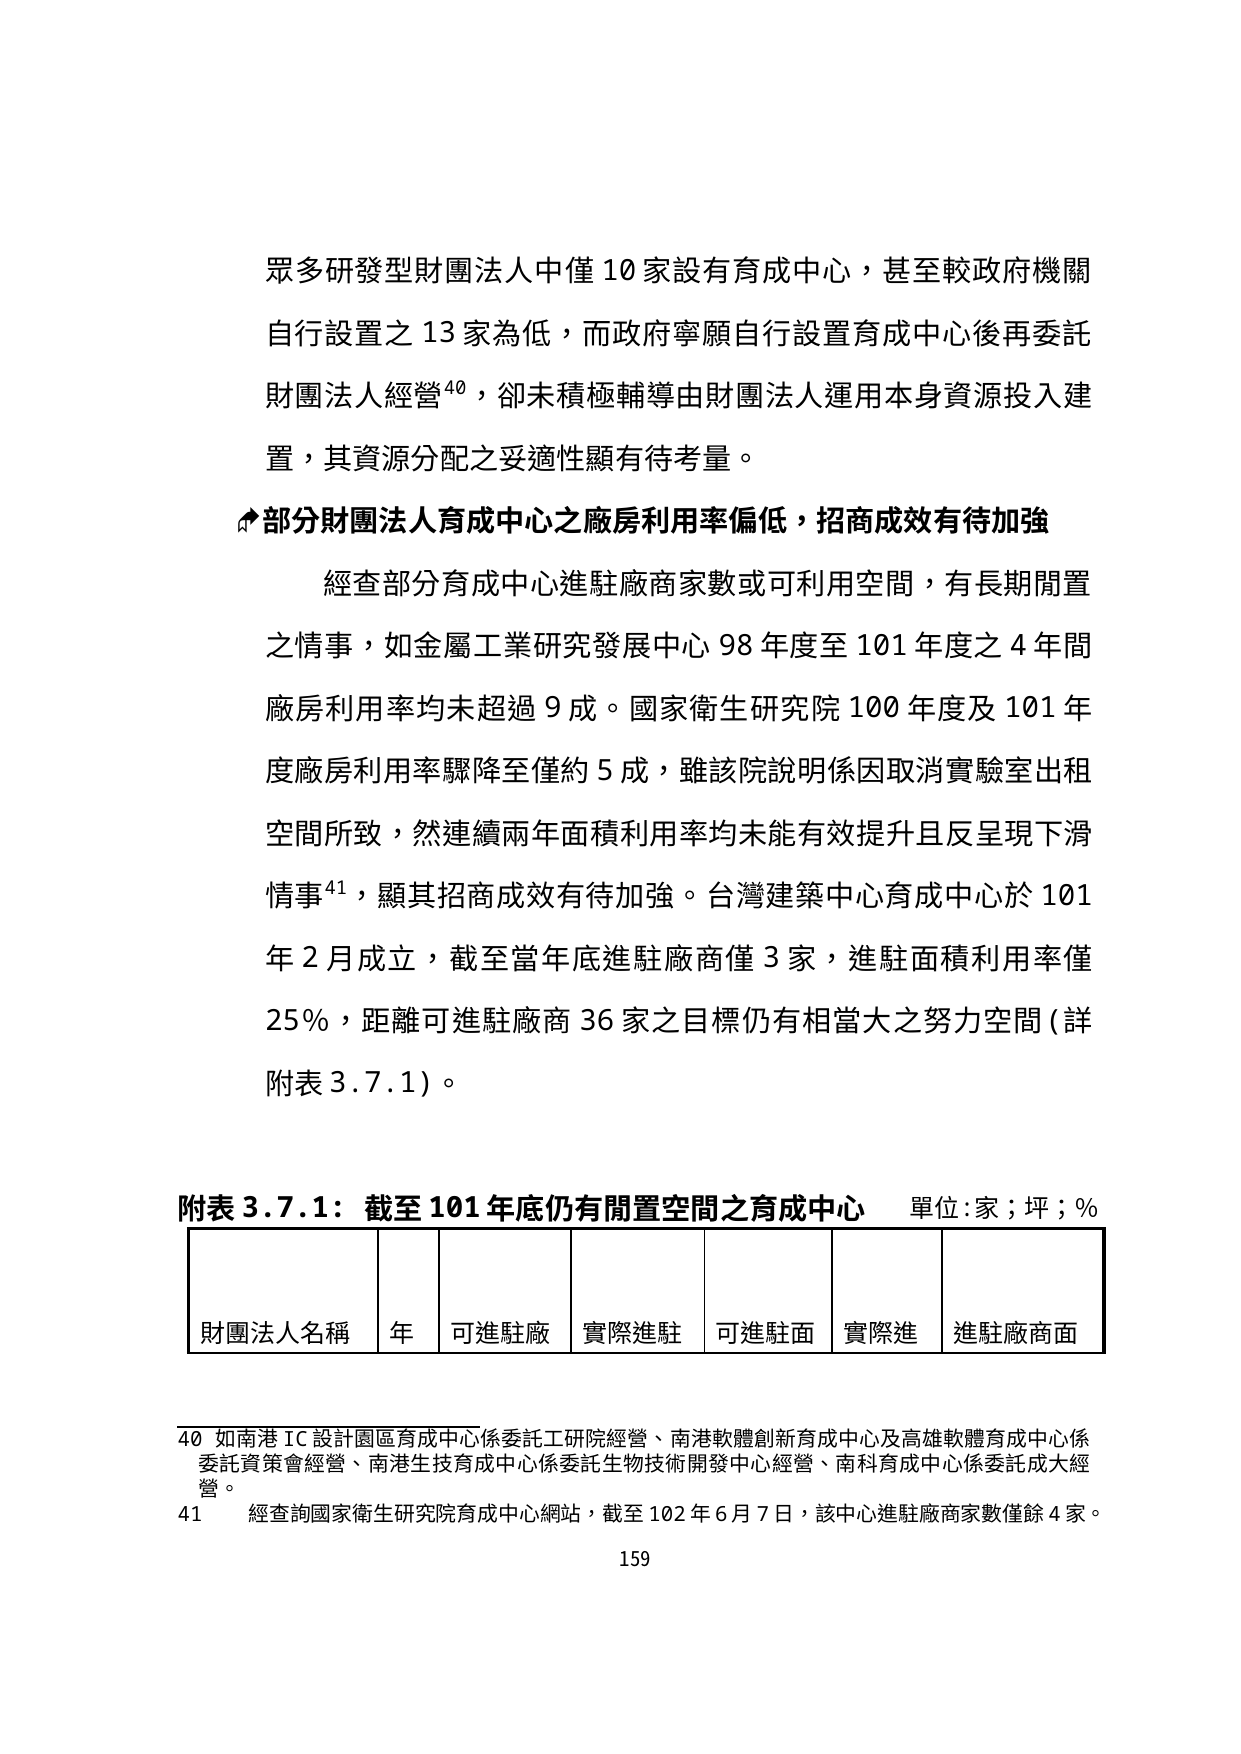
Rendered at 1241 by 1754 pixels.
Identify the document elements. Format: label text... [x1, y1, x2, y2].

table_header 進駐廠商面 [943, 1230, 1102, 1352]
text 眾多研發型財團法人中僅10家設有育成中心，甚至較政府機關自行設置之13家為低，而政府寧願自行設置育成中心後再委託財團法人經營，卻未積極輔導由財團法人運用本身資源投入建置，其資源分配之妥適性顯有待考量。 [265, 227, 1093, 477]
table_header 財團法人名稱 [190, 1230, 377, 1352]
table_header 可進駐廠 [440, 1230, 570, 1352]
text 經查部分育成中心進駐廠商家數或可利用空間，有長期閒置之情事，如金屬工業研究發展中心98年度至101年度之4年間廠房利用率均未超過9成。國家衛生研究院100年度及101年度廠房利用率驟降至僅約5成，雖該院說明係因取消實驗室出租空間所致，然連續兩年面積利用率均未能有效提升且反呈現下滑情事，顯其招商成效有待加強。台灣建築中心育成中心於101年2月成立，截至當年底進駐廠商僅3家，進駐面積利用率僅25％，距離可進駐廠商36家之目標仍有相當大之努力空間(詳附表3.7.1)。 [265, 540, 1093, 1102]
table_header 可進駐面 [705, 1230, 831, 1352]
text 部分財團法人育成中心之廠房利用率偏低，招商成效有待加強 [236, 477, 1093, 540]
text 如南港IC設計園區育成中心係委託工研院經營、南港軟體創新育成中心及高雄軟體育成中心係委託資策會經營、南港生技育成中心係委託生物技術開發中心經營、南科育成中心係委託成大經營。 [177, 1427, 1093, 1502]
text 附表3.7.1: 截至101年底仍有閒置空間之育成中心 單位:家；坪；％ [177, 1165, 1122, 1227]
table_header 實際進駐 [572, 1230, 704, 1352]
text 經查詢國家衛生研究院育成中心網站，截至102年6月7日，該中心進駐廠商家數僅餘4家。 [177, 1502, 1093, 1527]
table_header 實際進 [833, 1230, 941, 1352]
table_header 年 [379, 1230, 438, 1352]
